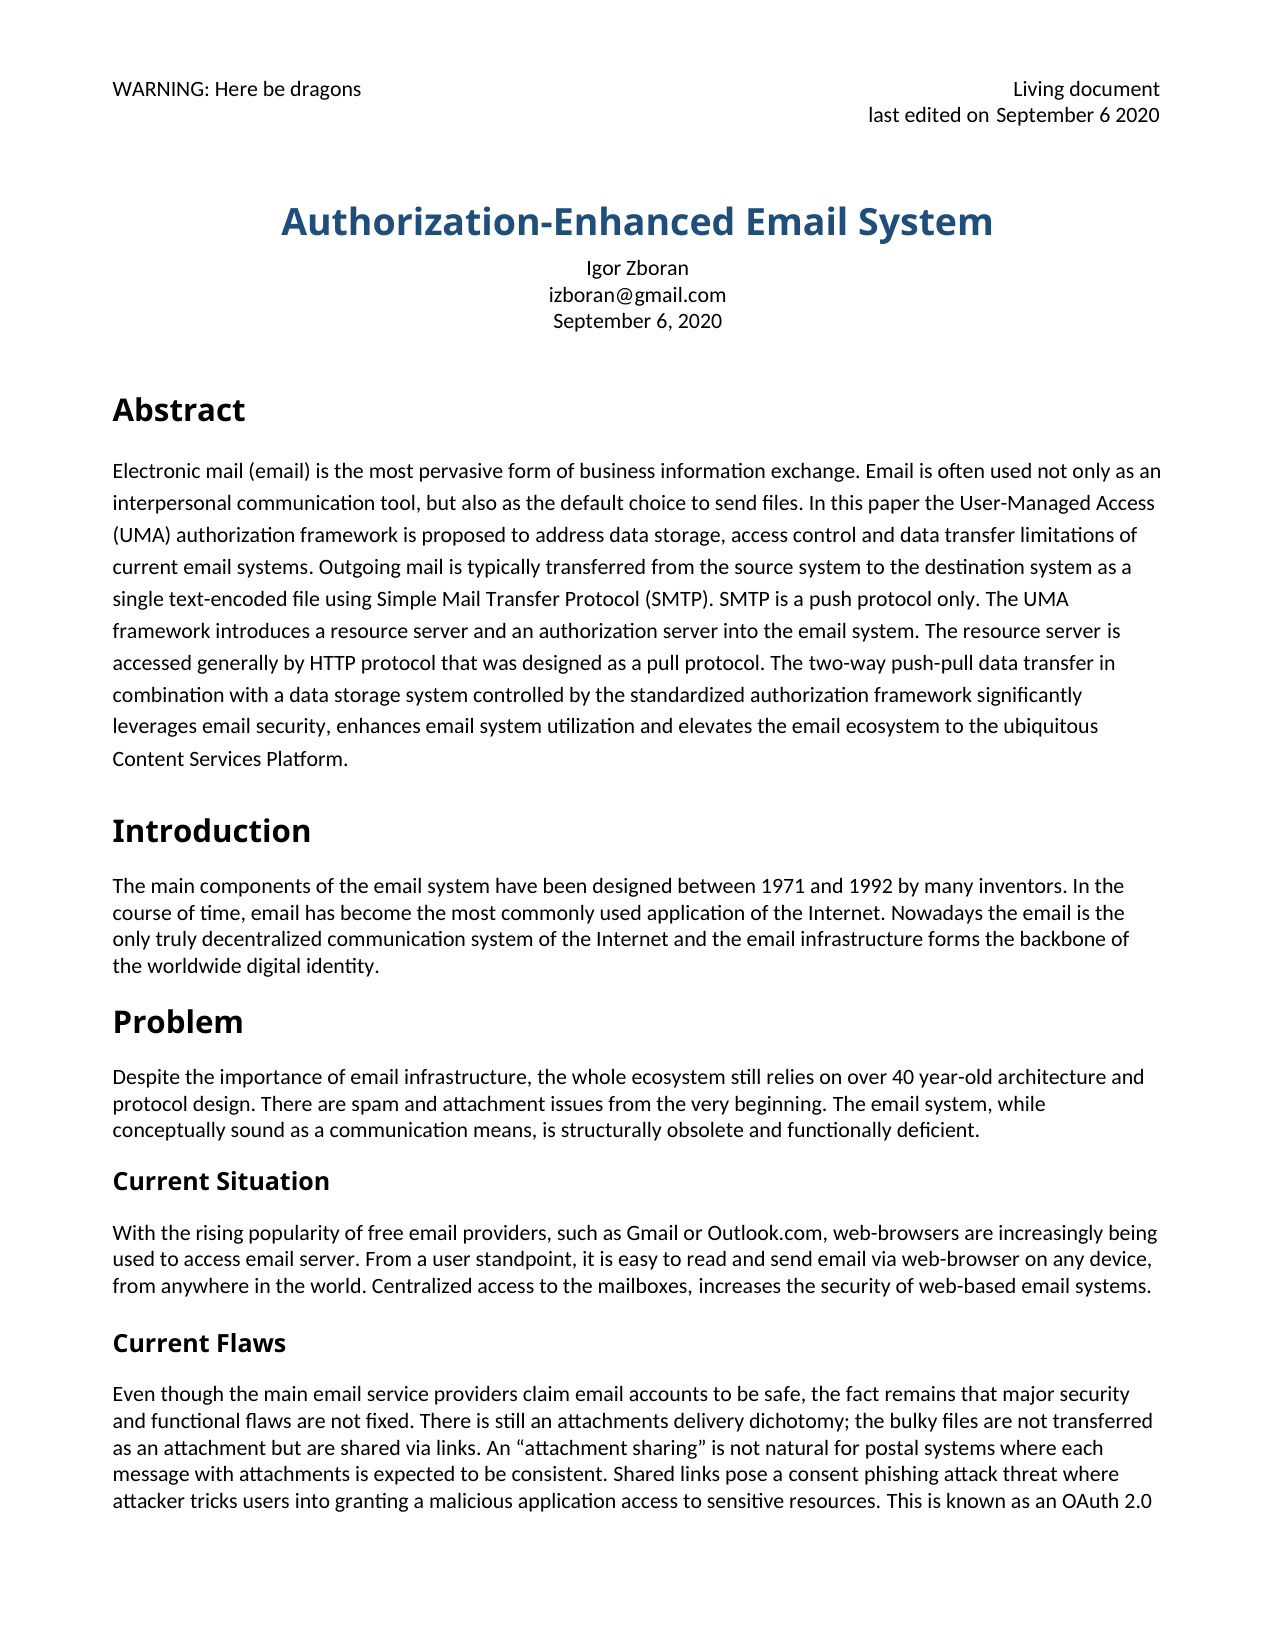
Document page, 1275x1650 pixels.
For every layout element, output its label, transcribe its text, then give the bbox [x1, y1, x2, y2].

text Despite the importance of email infrastructure, the whole ecosystem still relies on over 40 year-old architecture and protocol design. There are spam and attachment issues from the very beginning. The email system, while conceptually sound as a communication means, is structurally obsolete and functionally deficient. [112, 1063, 1162, 1143]
text Introduction [112, 809, 1162, 851]
text The main components of the email system have been designed between 1971 and 1992 by many inventors. In the course of time, email has become the most commonly used application of the Internet. Nowadays the email is the only truly decentralized communication system of the Internet and the email infrastructure forms the backbone of the worldwide digital identity. [112, 872, 1162, 979]
text Current Situation [112, 1164, 1162, 1198]
text With the rising popularity of free email providers, such as Gmail or Outlook.com, web-browsers are increasingly being used to access email server. From a user standpoint, it is easy to read and send email via web-browser on any device, from anywhere in the world. Centralized access to the mailboxes, increases the security of web-based email systems. [112, 1219, 1162, 1299]
text Electronic mail (email) is the most pervasive form of business information exchange. Email is often used not only as an interpersonal communication tool, but also as the default choice to send files. In this paper the User-Managed Access (UMA) authorization framework is proposed to address data storage, access control and data transfer limitations of current email systems. Outgoing mail is typically transferred from the source system to the destination system as a single text-encoded file using Simple Mail Transfer Protocol (SMTP). SMTP is a push protocol only. The UMA framework introduces a resource server and an authorization server into the email system. The resource server is accessed generally by HTTP protocol that was designed as a pull protocol. The two-way push-pull data transfer in combination with a data storage system controlled by the standardized authorization framework significantly leverages email security, enhances email system utilization and elevates the email ecosystem to the ubiquitous Content Services Platform. [112, 457, 1162, 771]
text Igor Zboran [112, 254, 1162, 281]
text Current Flaws [112, 1325, 1162, 1359]
text Authorization-Enhanced Email System [112, 196, 1162, 247]
text Even though the main email service providers claim email accounts to be safe, the fact remains that major security and functional flaws are not fixed. There is still an attachments delivery dichotomy; the bulky files are not transferred as an attachment but are shared via links. An “attachment sharing” is not natural for postal systems where each message with attachments is expected to be consistent. Shared links pose a consent phishing attack threat where attacker tricks users into granting a malicious application access to sensitive resources. This is known as an OAuth 2.0 [112, 1380, 1162, 1514]
text Abstract [112, 388, 1162, 430]
text izboran@gmail.com [112, 281, 1162, 308]
text Problem [112, 999, 1162, 1042]
text September 6, 2020 [112, 308, 1162, 334]
